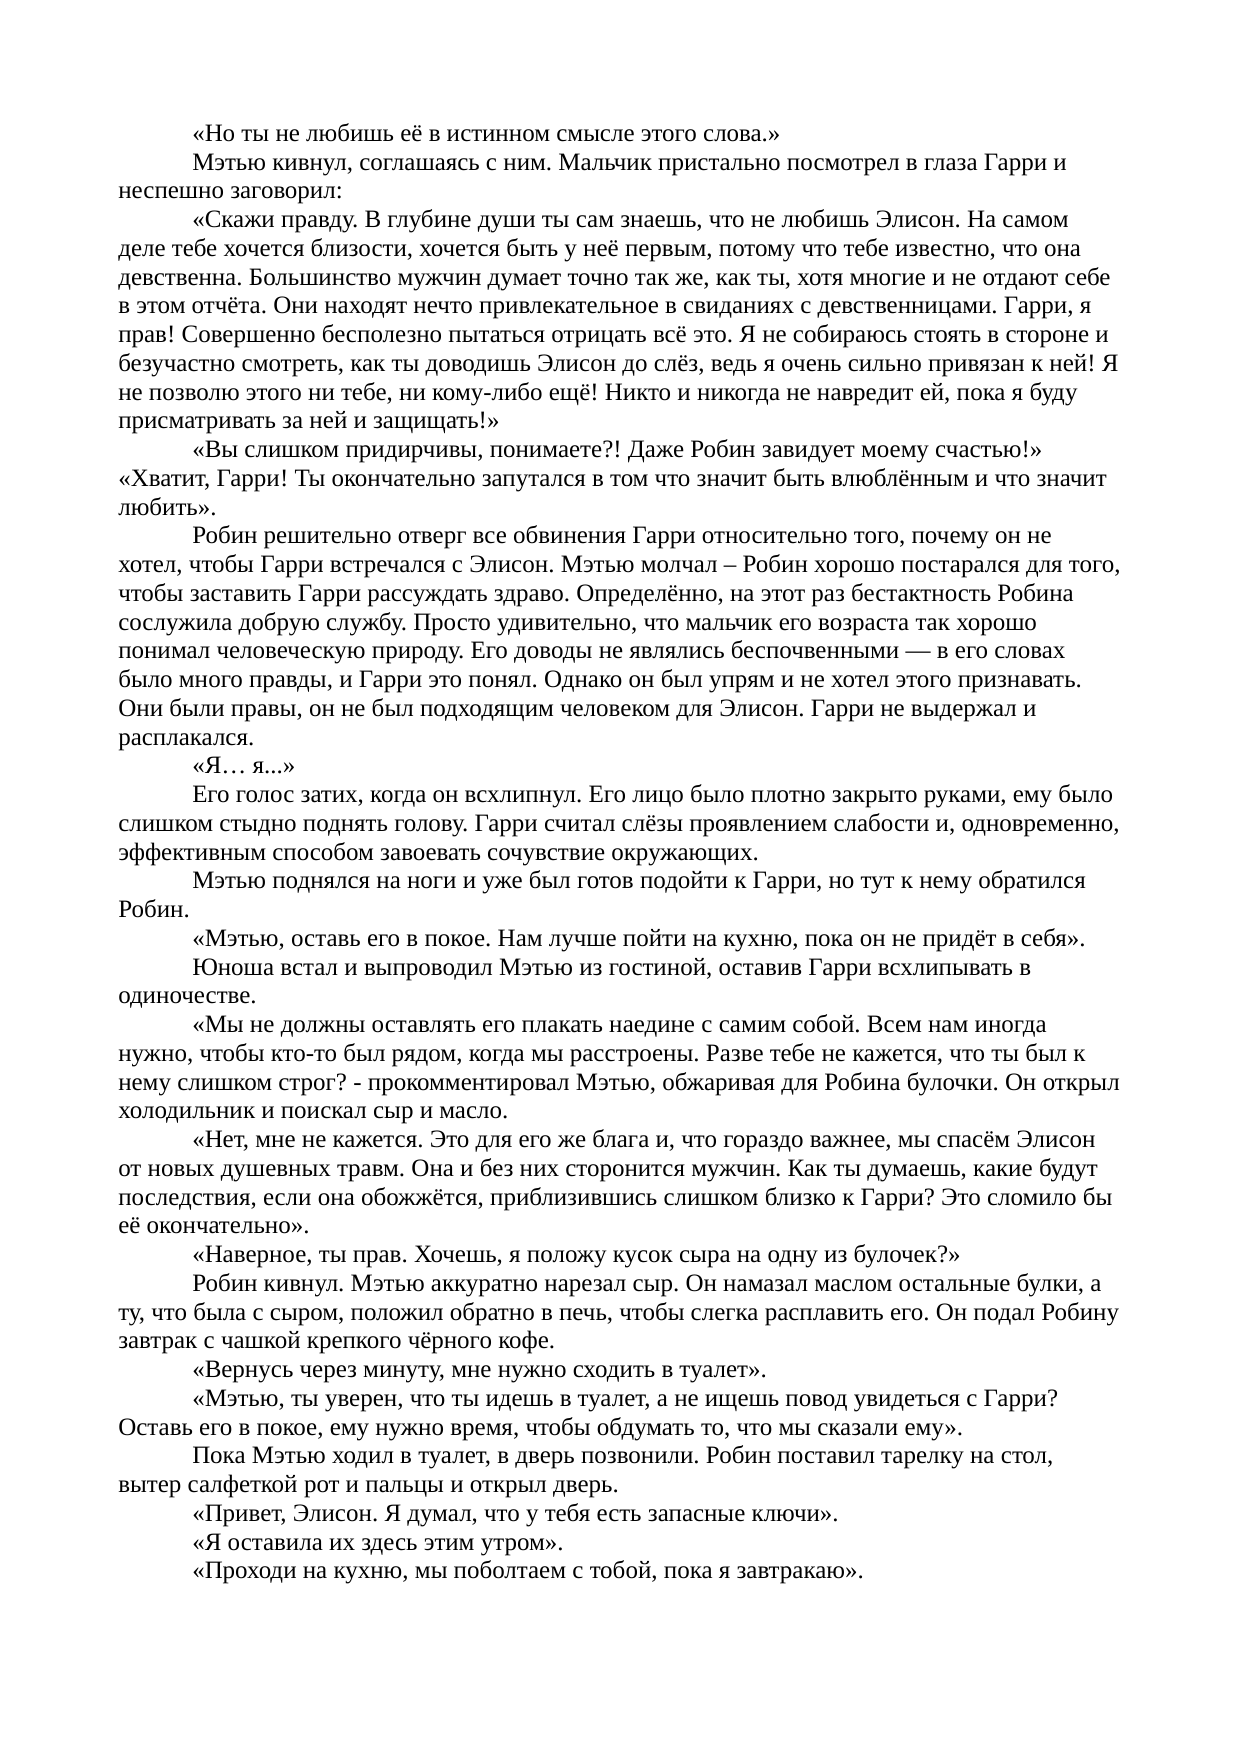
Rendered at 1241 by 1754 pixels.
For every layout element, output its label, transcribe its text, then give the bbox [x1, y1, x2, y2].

text «Нет, мне не кажется. Это для его же блага и, что гораздо важнее, мы спасём Элисон от новых душевных травм. Она и без них сторонится мужчин. Как ты думаешь, какие будут последствия, если она обожжётся, приблизившись слишком близко к Гарри? Это сломило бы её окончательно». [118, 1124, 1122, 1239]
text Робин кивнул. Мэтью аккуратно нарезал сыр. Он намазал маслом остальные булки, а ту, что была с сыром, положил обратно в печь, чтобы слегка расплавить его. Он подал Робину завтрак с чашкой крепкого чёрного кофе. [118, 1268, 1122, 1354]
text «Скажи правду. В глубине души ты сам знаешь, что не любишь Элисон. На самом деле тебе хочется близости, хочется быть у неё первым, потому что тебе известно, что она девственна. Большинство мужчин думает точно так же, как ты, хотя многие и не отдают себе в этом отчёта. Они находят нечто привлекательное в свиданиях с девственницами. Гарри, я прав! Совершенно бесполезно пытаться отрицать всё это. Я не собираюсь стоять в стороне и безучастно смотреть, как ты доводишь Элисон до слёз, ведь я очень сильно привязан к ней! Я не позволю этого ни тебе, ни кому-либо ещё! Никто и никогда не навредит ей, пока я буду присматривать за ней и защищать!» [118, 204, 1122, 434]
text «Проходи на кухню, мы поболтаем с тобой, пока я завтракаю». [118, 1556, 1122, 1584]
text «Мэтью, ты уверен, что ты идешь в туалет, а не ищешь повод увидеться с Гарри? Оставь его в покое, ему нужно время, чтобы обдумать то, что мы сказали ему». [118, 1383, 1122, 1441]
text Мэтью кивнул, соглашаясь с ним. Мальчик пристально посмотрел в глаза Гарри и неспешно заговорил: [118, 147, 1122, 204]
text «Привет, Элисон. Я думал, что у тебя есть запасные ключи». [118, 1498, 1122, 1527]
text Мэтью поднялся на ноги и уже был готов подойти к Гарри, но тут к нему обратился Робин. [118, 866, 1122, 923]
text «Мы не должны оставлять его плакать наедине с самим собой. Всем нам иногда нужно, чтобы кто-то был рядом, когда мы расстроены. Разве тебе не кажется, что ты был к нему слишком строг? - прокомментировал Мэтью, обжаривая для Робина булочки. Он открыл холодильник и поискал сыр и масло. [118, 1009, 1122, 1124]
text «Наверное, ты прав. Хочешь, я положу кусок сыра на одну из булочек?» [118, 1239, 1122, 1268]
text Пока Мэтью ходил в туалет, в дверь позвонили. Робин поставил тарелку на стол, вытер салфеткой рот и пальцы и открыл дверь. [118, 1441, 1122, 1498]
text «Хватит, Гарри! Ты окончательно запутался в том что значит быть влюблённым и что значит любить». [118, 463, 1122, 521]
text «Я оставила их здесь этим утром». [118, 1527, 1122, 1556]
text «Мэтью, оставь его в покое. Нам лучше пойти на кухню, пока он не придёт в себя». [118, 923, 1122, 952]
text «Я… я...» [118, 751, 1122, 779]
text «Вы слишком придирчивы, понимаете?! Даже Робин завидует моему счастью!» [118, 434, 1122, 463]
text Робин решительно отверг все обвинения Гарри относительно того, почему он не хотел, чтобы Гарри встречался с Элисон. Мэтью молчал – Робин хорошо постарался для того, чтобы заставить Гарри рассуждать здраво. Определённо, на этот раз бестактность Робина сослужила добрую службу. Просто удивительно, что мальчик его возраста так хорошо понимал человеческую природу. Его доводы не являлись беспочвенными — в его словах было много правды, и Гарри это понял. Однако он был упрям и не хотел этого признавать. Они были правы, он не был подходящим человеком для Элисон. Гарри не выдержал и расплакался. [118, 521, 1122, 751]
text «Вернусь через минуту, мне нужно сходить в туалет». [118, 1354, 1122, 1383]
text «Но ты не любишь её в истинном смысле этого слова.» [118, 118, 1122, 147]
text Юноша встал и выпроводил Мэтью из гостиной, оставив Гарри всхлипывать в одиночестве. [118, 952, 1122, 1009]
text Его голос затих, когда он всхлипнул. Его лицо было плотно закрыто руками, ему было слишком стыдно поднять голову. Гарри считал слёзы проявлением слабости и, одновременно, эффективным способом завоевать сочувствие окружающих. [118, 779, 1122, 866]
